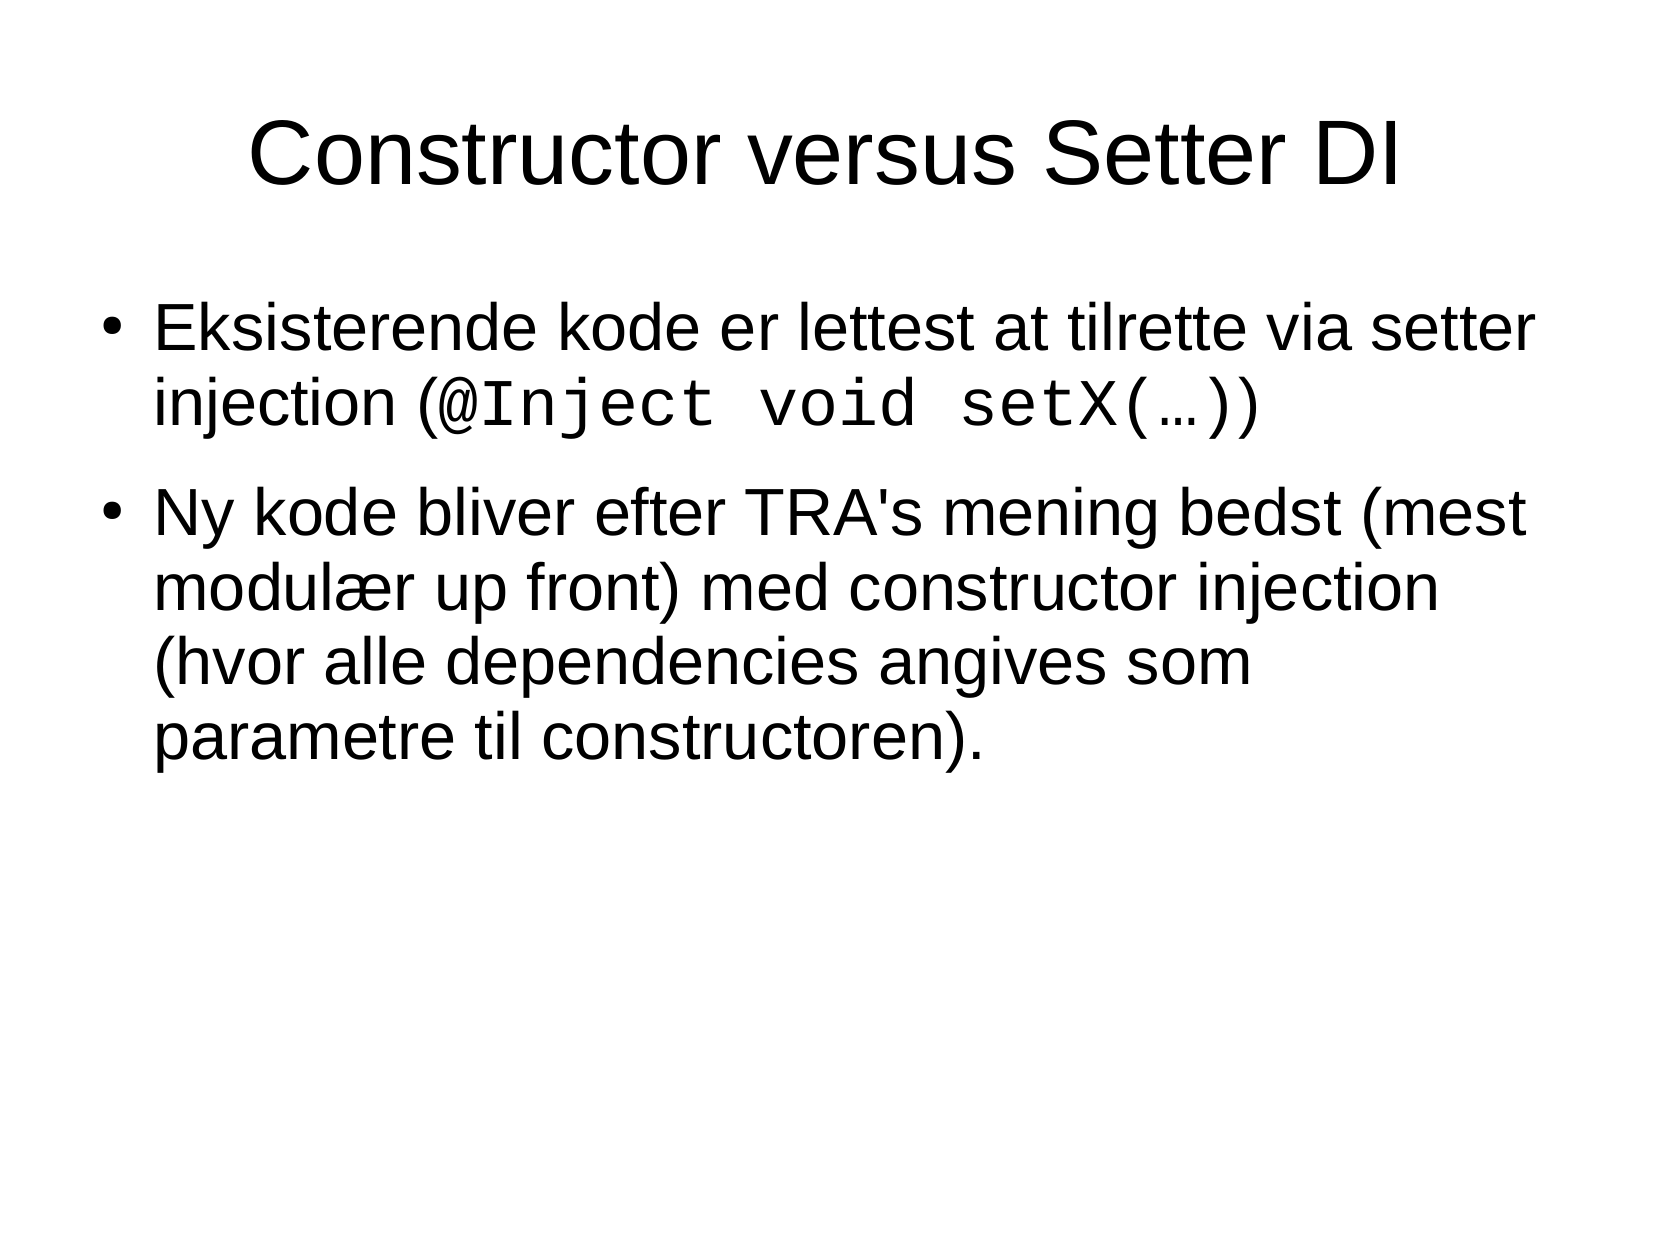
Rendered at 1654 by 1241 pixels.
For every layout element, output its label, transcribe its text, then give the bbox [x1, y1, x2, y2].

list Eksisterende kode er lettest at tilrette via setter injection (@Inject void setX(…)) Ny kode bliver efter TRA's mening bedst (mest modulær up front) med constructor injection (hvor alle dependencies angives som parametre til constructoren). [82, 290, 1571, 1010]
title Constructor versus Setter DI [82, 49, 1571, 257]
